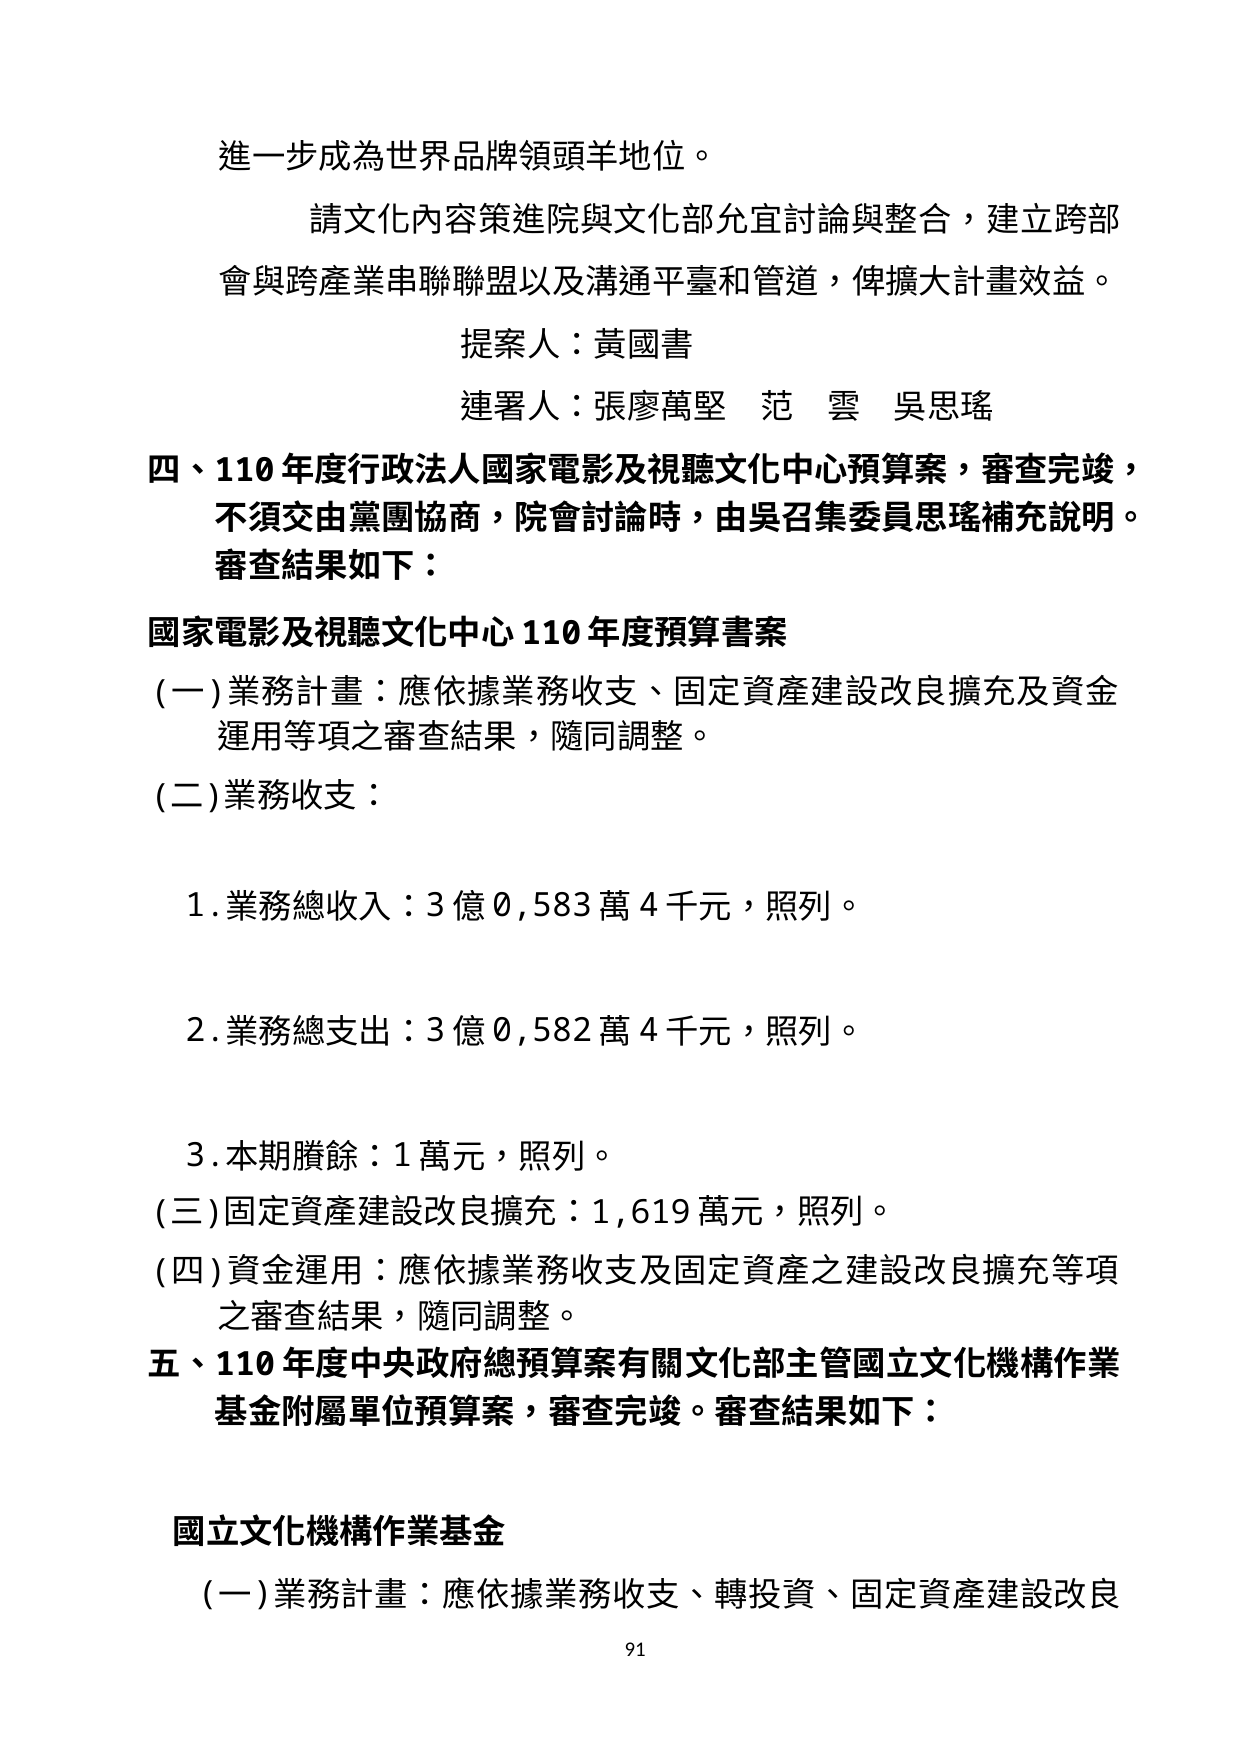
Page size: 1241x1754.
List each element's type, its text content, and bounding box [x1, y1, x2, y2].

text (一)業務計畫：應依據業務收支、固定資產建設改良擴充及資金運用等項之審查結果，隨同調整。 [150, 666, 1122, 758]
text (一)業務計畫：應依據業務收支、轉投資、固定資產建設改良 [198, 1550, 1122, 1612]
text 3.本期賸餘：1萬元，照列。 [185, 1112, 1122, 1175]
text (二)業務收支： [150, 771, 1122, 816]
text 1.業務總收入：3億0,583萬4千元，照列。 [185, 862, 1122, 925]
text (三)固定資產建設改良擴充：1,619萬元，照列。 [150, 1187, 1122, 1233]
text 請文化內容策進院與文化部允宜討論與整合，建立跨部會與跨產業串聯聯盟以及溝通平臺和管道，俾擴大計畫效益。 [185, 175, 1122, 300]
text 2.業務總支出：3億0,582萬4千元，照列。 [185, 987, 1122, 1050]
text 五、110年度中央政府總預算案有關文化部主管國立文化機構作業基金附屬單位預算案，審查完竣。審查結果如下： [148, 1337, 1122, 1433]
text 國立文化機構作業基金 [173, 1487, 1122, 1550]
text (四)資金運用：應依據業務收支及固定資產之建設改良擴充等項之審查結果，隨同調整。 [150, 1246, 1122, 1337]
text 進一步成為世界品牌領頭羊地位。 [185, 112, 1122, 175]
text 連署人：張廖萬堅 范 雲 吳思瑤 [460, 362, 1122, 425]
text 國家電影及視聽文化中心110年度預算書案 [148, 606, 1122, 654]
text 四、110年度行政法人國家電影及視聽文化中心預算案，審查完竣，不須交由黨團協商，院會討論時，由吳召集委員思瑤補充說明。審查結果如下： [148, 443, 1122, 587]
text 提案人：黃國書 [460, 300, 1122, 362]
